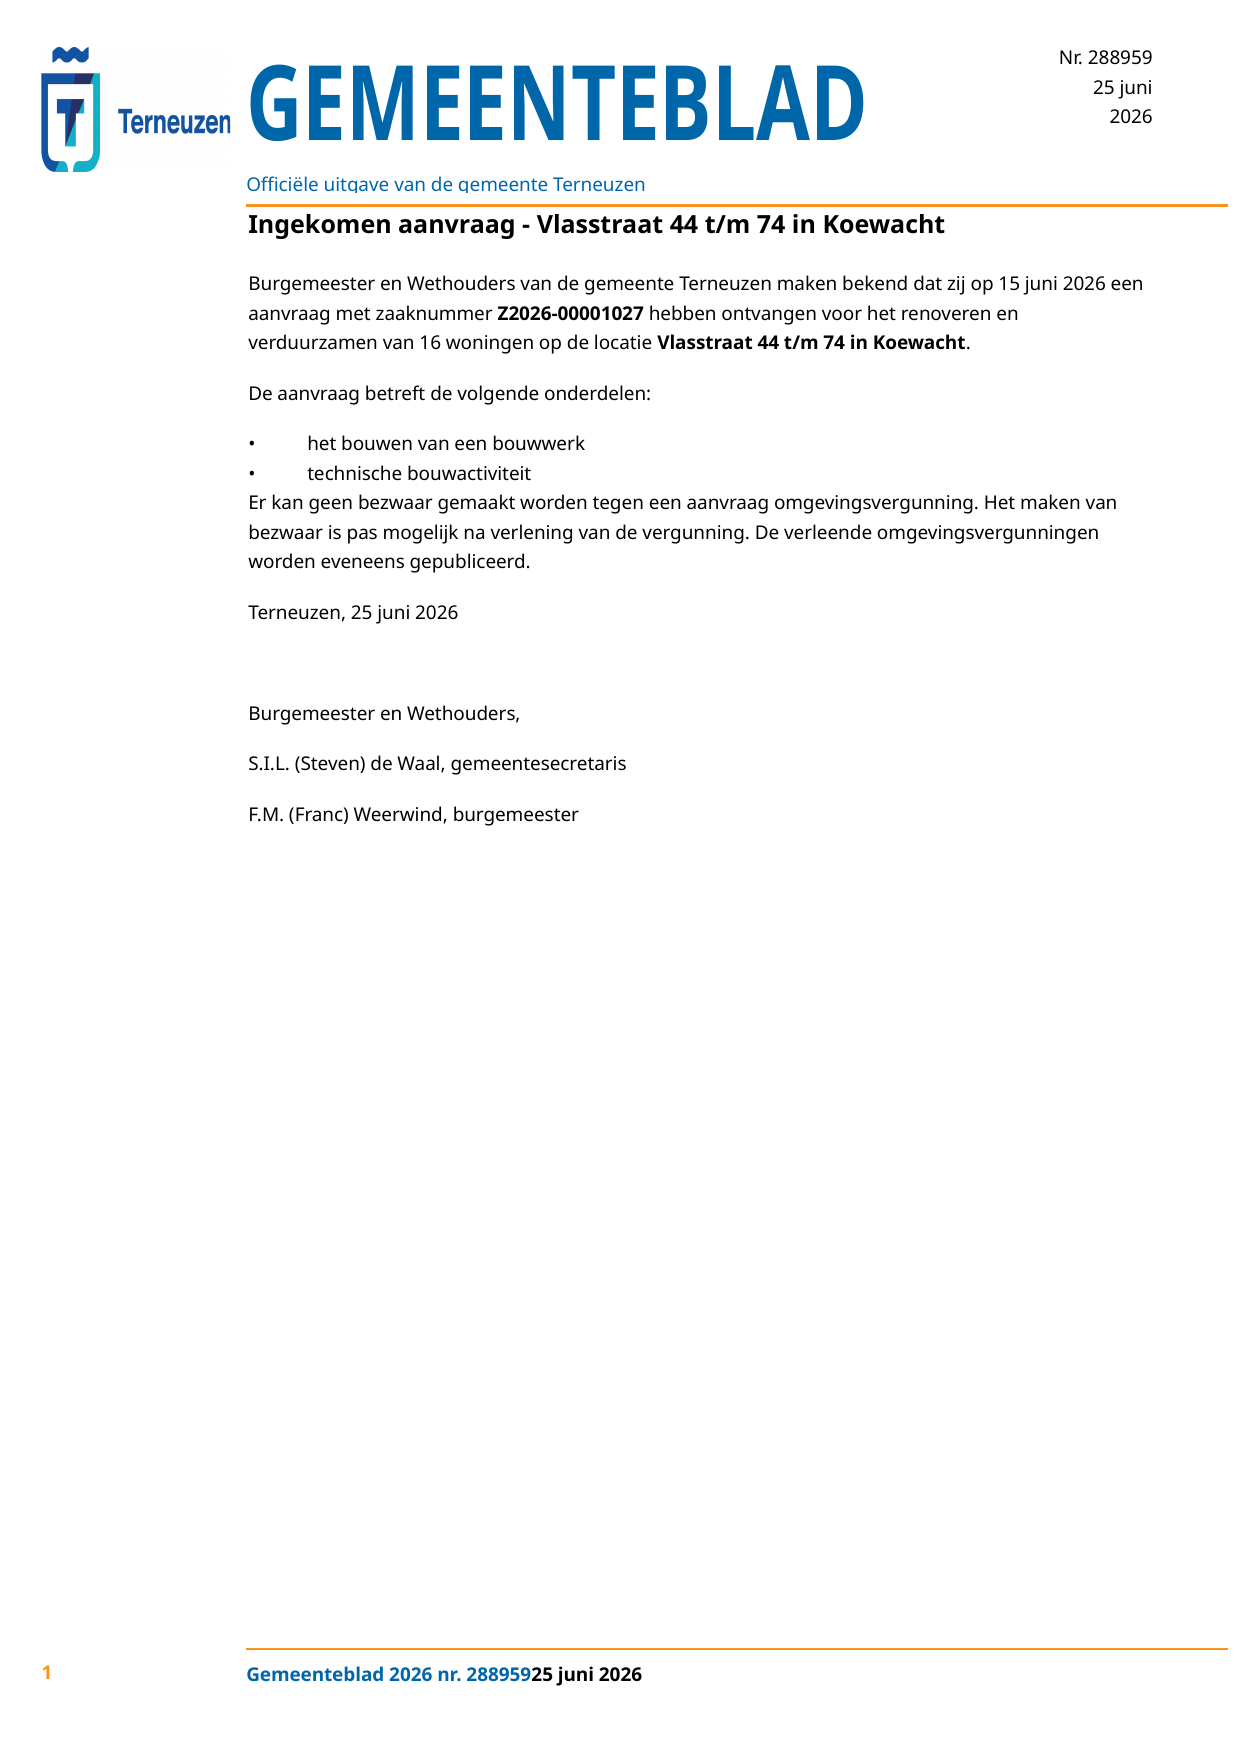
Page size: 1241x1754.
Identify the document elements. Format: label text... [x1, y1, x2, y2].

text Burgemeester en Wethouders, [248, 700, 1152, 726]
list het bouwen van een bouwwerk [248, 430, 1152, 456]
text Er kan geen bezwaar gemaakt worden tegen een aanvraag omgevingsvergunning. Het maken van bezwaar is pas mogelijk na verlening van de vergunning. De verleende omgevingsvergunningen worden eveneens gepubliceerd. [248, 489, 1152, 574]
text De aanvraag betreft de volgende onderdelen: [248, 380, 1152, 406]
text S.I.L. (Steven) de Waal, gemeentesecretaris [248, 750, 1152, 776]
text Burgemeester en Wethouders van de gemeente Terneuzen maken bekend dat zij op 15 juni 2026 een aanvraag met zaaknummer Z2026-00001027 hebben ontvangen voor het renoveren en verduurzamen van 16 woningen op de locatie Vlasstraat 44 t/m 74 in Koewacht. [248, 270, 1152, 355]
text Ingekomen aanvraag - Vlasstraat 44 t/m 74 in Koewacht [248, 207, 1152, 241]
text F.M. (Franc) Weerwind, burgemeester [248, 801, 1152, 826]
list technische bouwactiviteit [248, 460, 1152, 486]
picture [41, 47, 231, 172]
text Terneuzen, 25 juni 2026 [248, 599, 1152, 625]
